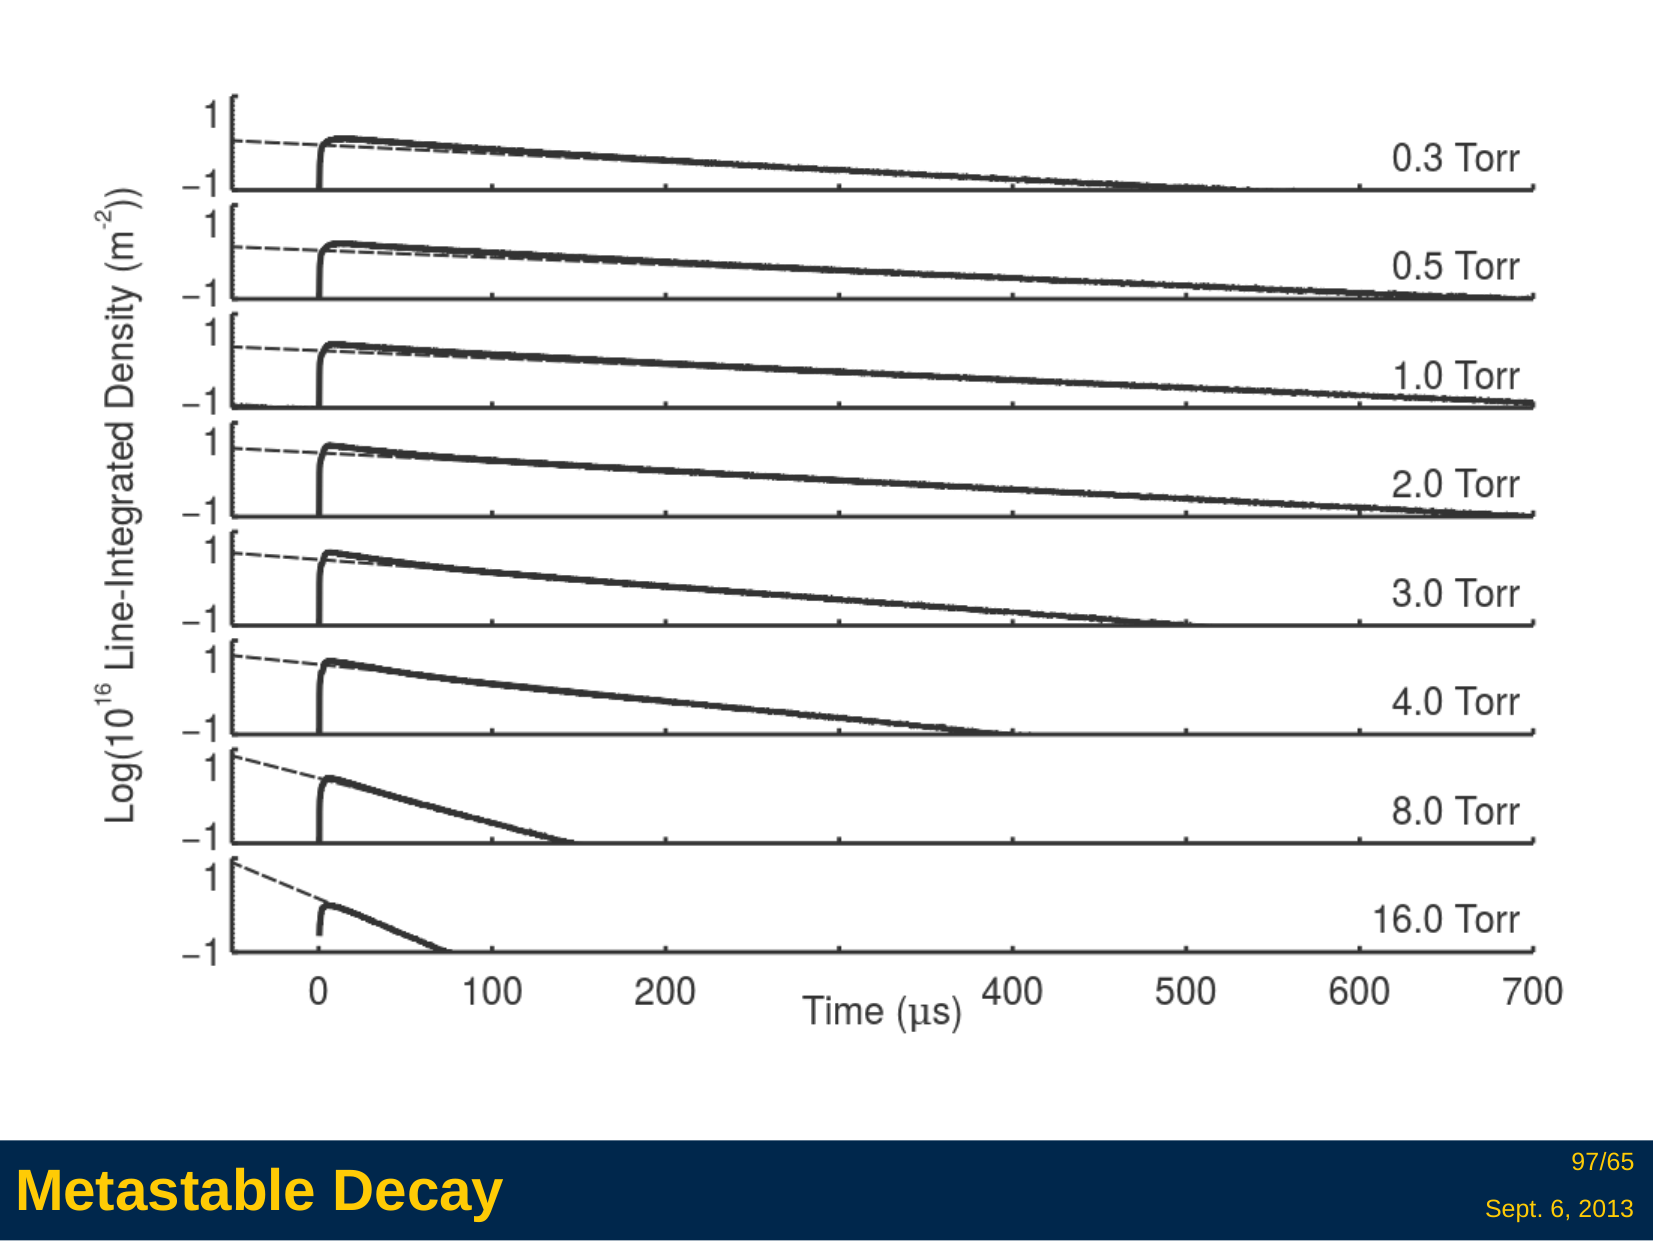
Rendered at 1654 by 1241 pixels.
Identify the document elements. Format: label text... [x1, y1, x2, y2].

picture [82, 89, 1571, 1035]
title Metastable Decay [14, 1140, 1380, 1241]
